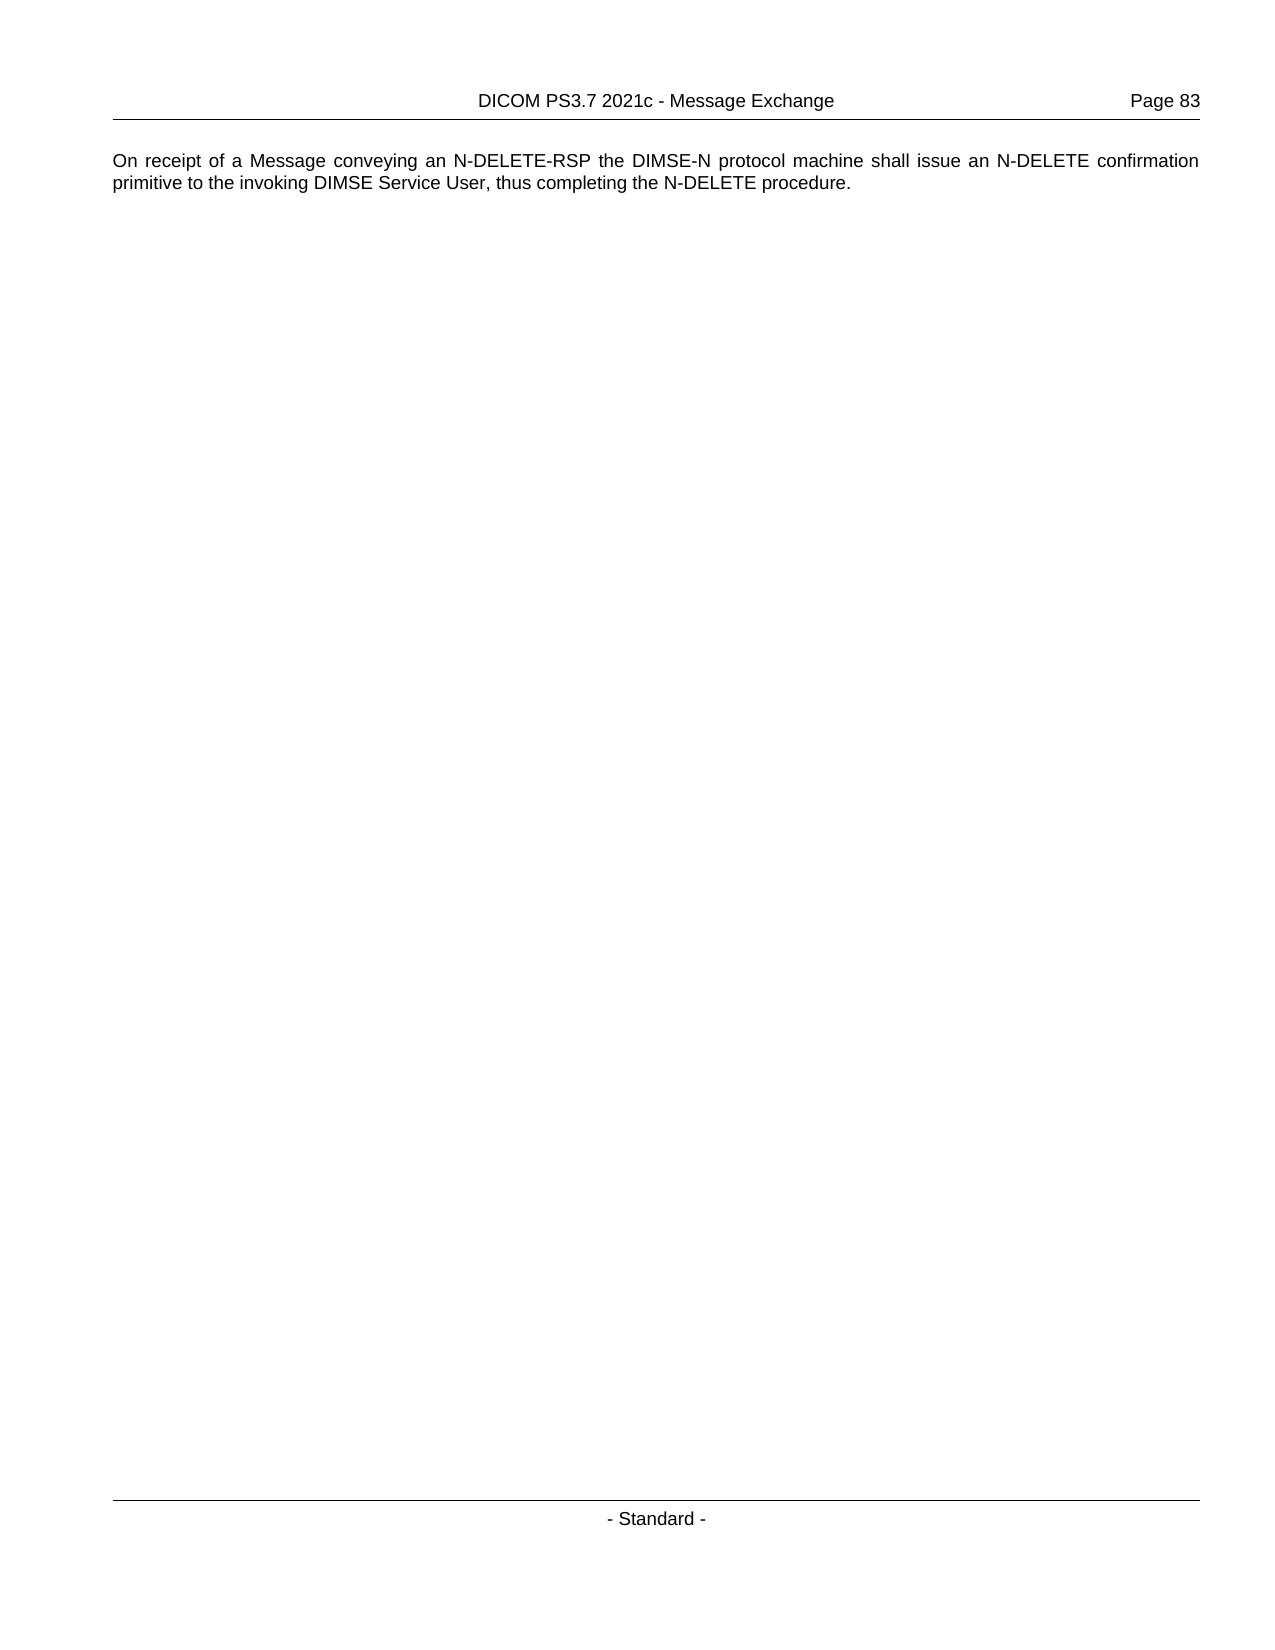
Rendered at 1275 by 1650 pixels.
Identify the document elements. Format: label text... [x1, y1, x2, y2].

text On receipt of a Message conveying an N-DELETE-RSP the DIMSE-N protocol machine shall issue an N-DELETE confirmation primitive to the invoking DIMSE Service User, thus completing the N-DELETE procedure. [112, 150, 1200, 193]
